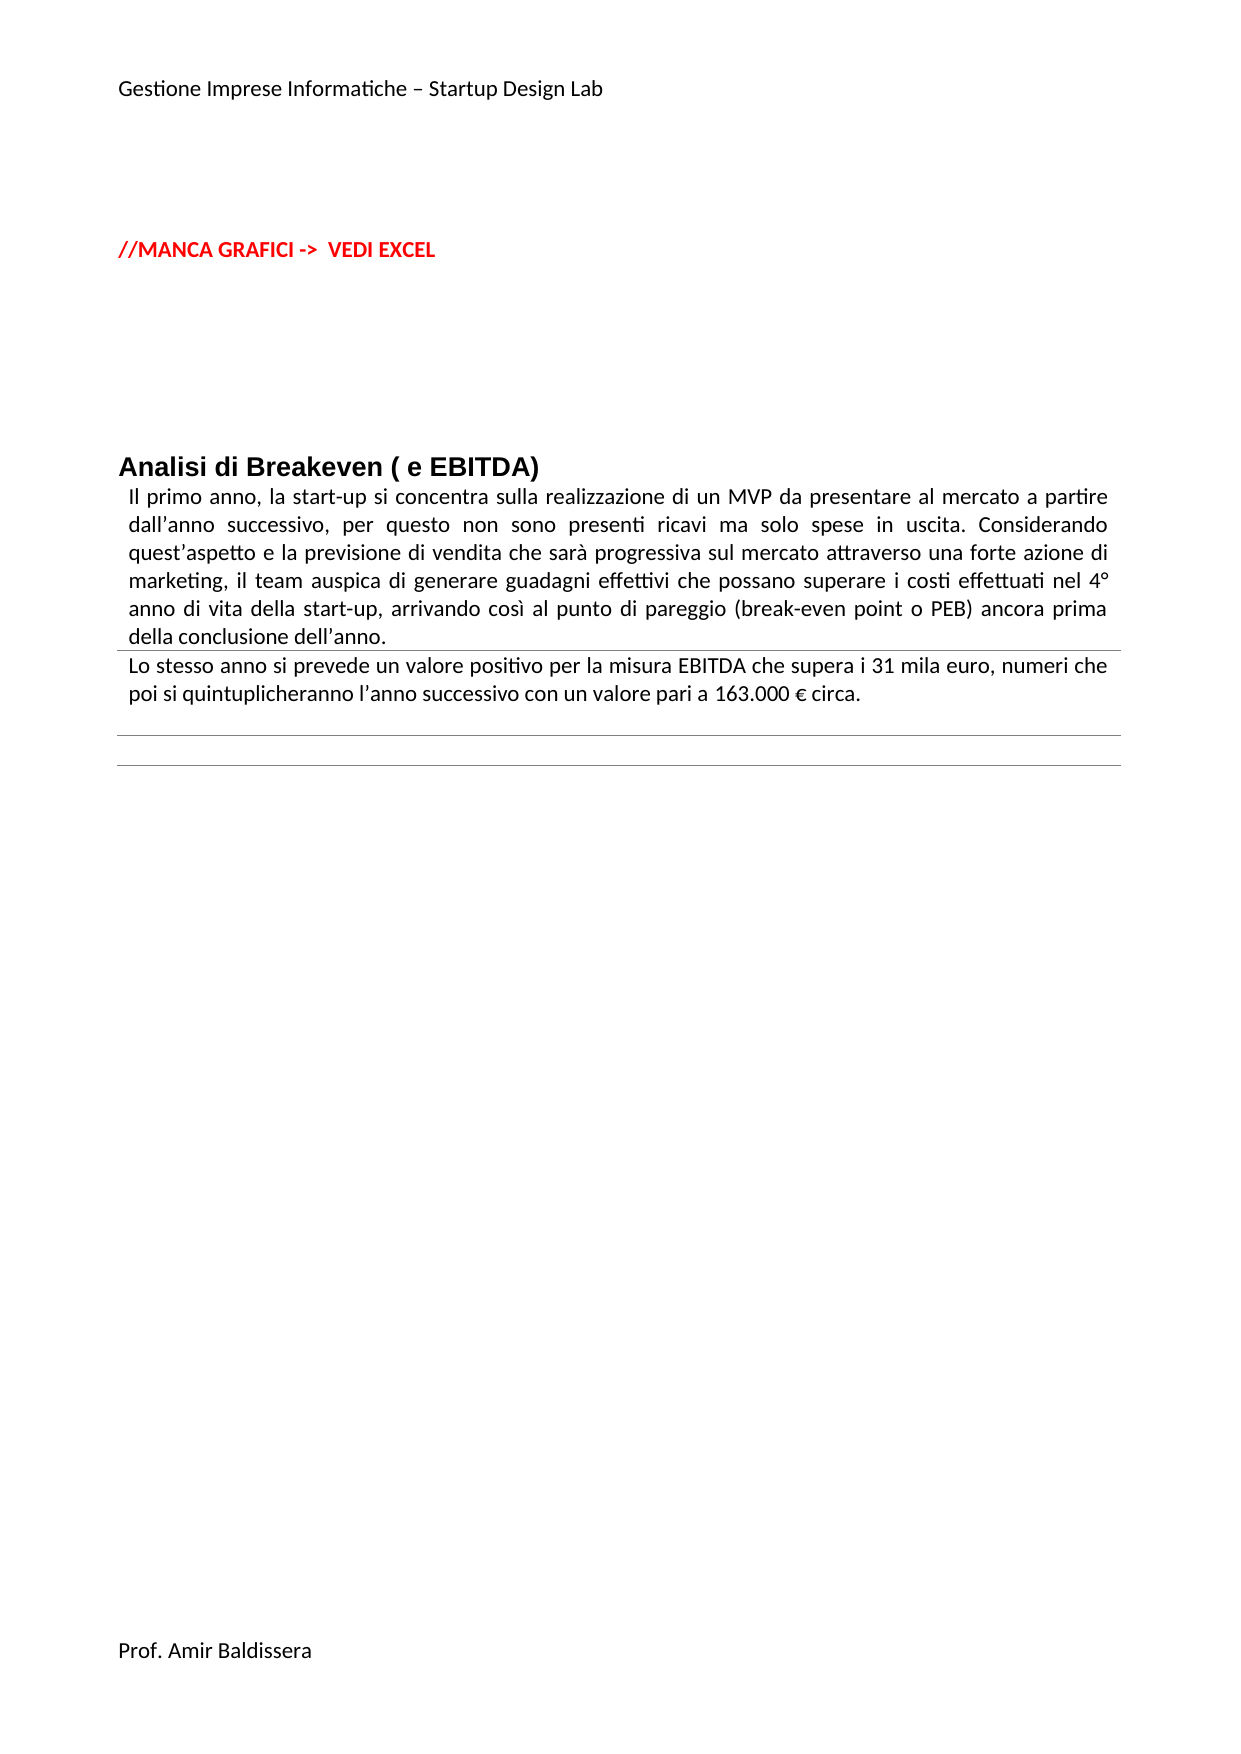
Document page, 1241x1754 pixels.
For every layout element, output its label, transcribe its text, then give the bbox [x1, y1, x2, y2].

table_cell Lo stesso anno si prevede un valore positivo per la misura EBITDA che supera i 31 mila euro, numeri che poi si quintuplicheranno l’anno successivo con un valore pari a 163.000 € circa. [117, 651, 1121, 735]
table_cell [117, 736, 1121, 764]
subtitle Analisi di Breakeven ( e EBITDA) [118, 451, 1122, 482]
table_header Il primo anno, la start-up si concentra sulla realizzazione di un MVP da presentare al mercato a partire dall’anno successivo, per questo non sono presenti ricavi ma solo spese in uscita. Considerando quest’aspetto e la previsione di vendita che sarà progressiva sul mercato attraverso una forte azione di marketing, il team auspica di generare guadagni effettivi che possano superare i costi effettuati nel 4° anno di vita della start-up, arrivando così al punto di pareggio (break-even point o PEB) ancora prima della conclusione dell’anno. [117, 482, 1121, 650]
text //MANCA GRAFICI -> VEDI EXCEL [118, 235, 1122, 263]
